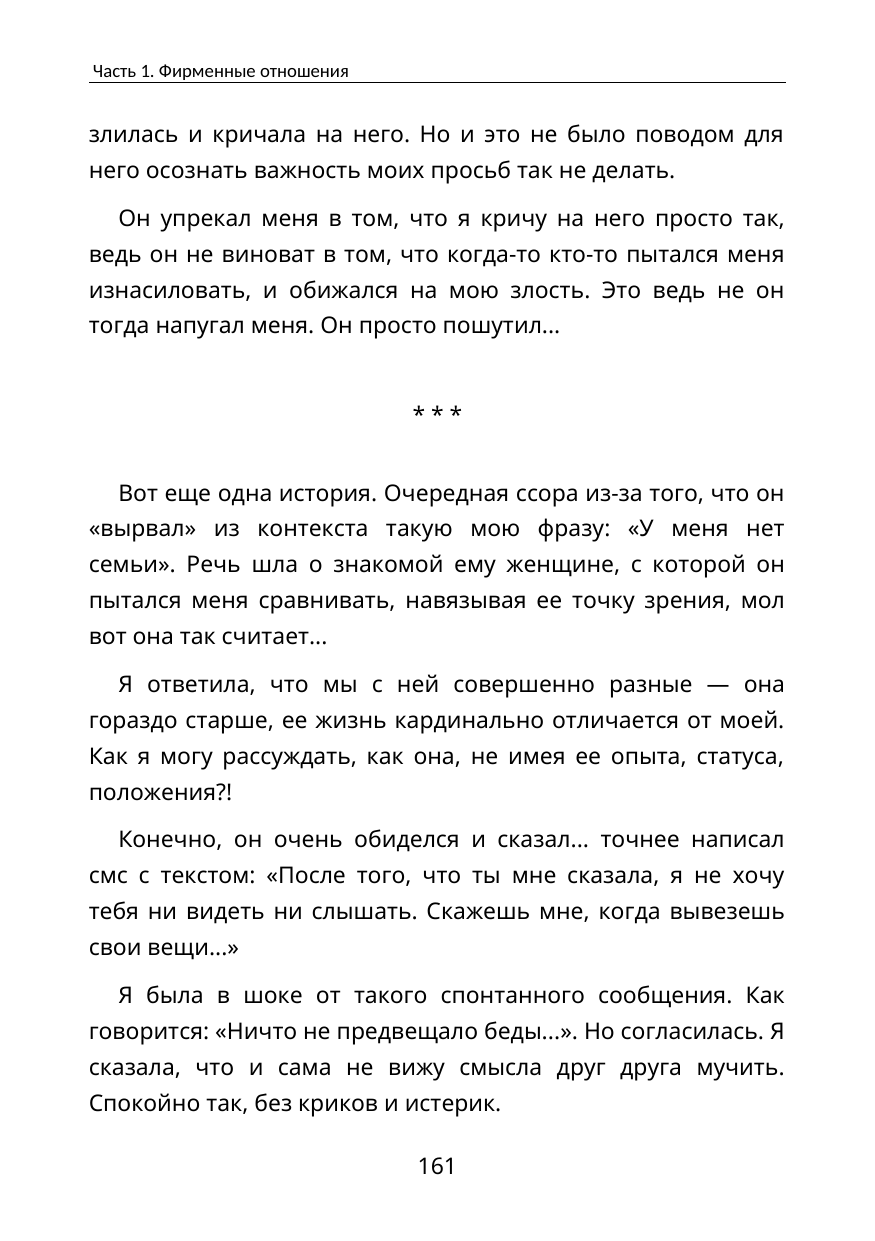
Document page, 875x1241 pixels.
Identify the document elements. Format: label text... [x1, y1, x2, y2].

subtitle * * * [88, 399, 786, 430]
text Вот еще одна история. Очередная ссора из-за того, что он «вырвал» из контекста такую мою фразу: «У меня нет семьи». Речь шла о знакомой ему женщине, с которой он пытался меня сравнивать, навязывая ее точку зрения, мол вот она так считает... [88, 476, 786, 651]
text Конечно, он очень обиделся и сказал... точнее написал смс с текстом: «После того, что ты мне сказала, я не хочу тебя ни видеть ни слышать. Скажешь мне, когда вывезешь свои вещи...» [88, 823, 786, 962]
text Он упрекал меня в том, что я кричу на него просто так, ведь он не виноват в том, что когда-то кто-то пытался меня изнасиловать, и обижался на мою злость. Это ведь не он тогда напугал меня. Он просто пошутил... [88, 202, 786, 341]
text злилась и кричала на него. Но и это не было поводом для него осознать важность моих просьб так не делать. [88, 118, 786, 185]
text Я была в шоке от такого спонтанного сообщения. Как говорится: «Ничто не предвещало беды...». Но согласилась. Я сказала, что и сама не вижу смысла друг друга мучить. Спокойно так, без криков и истерик. [88, 979, 786, 1118]
text Я ответила, что мы с ней совершенно разные — она гораздо старше, ее жизнь кардинально отличается от моей. Как я могу рассуждать, как она, не имея ее опыта, статуса, положения?! [88, 668, 786, 807]
